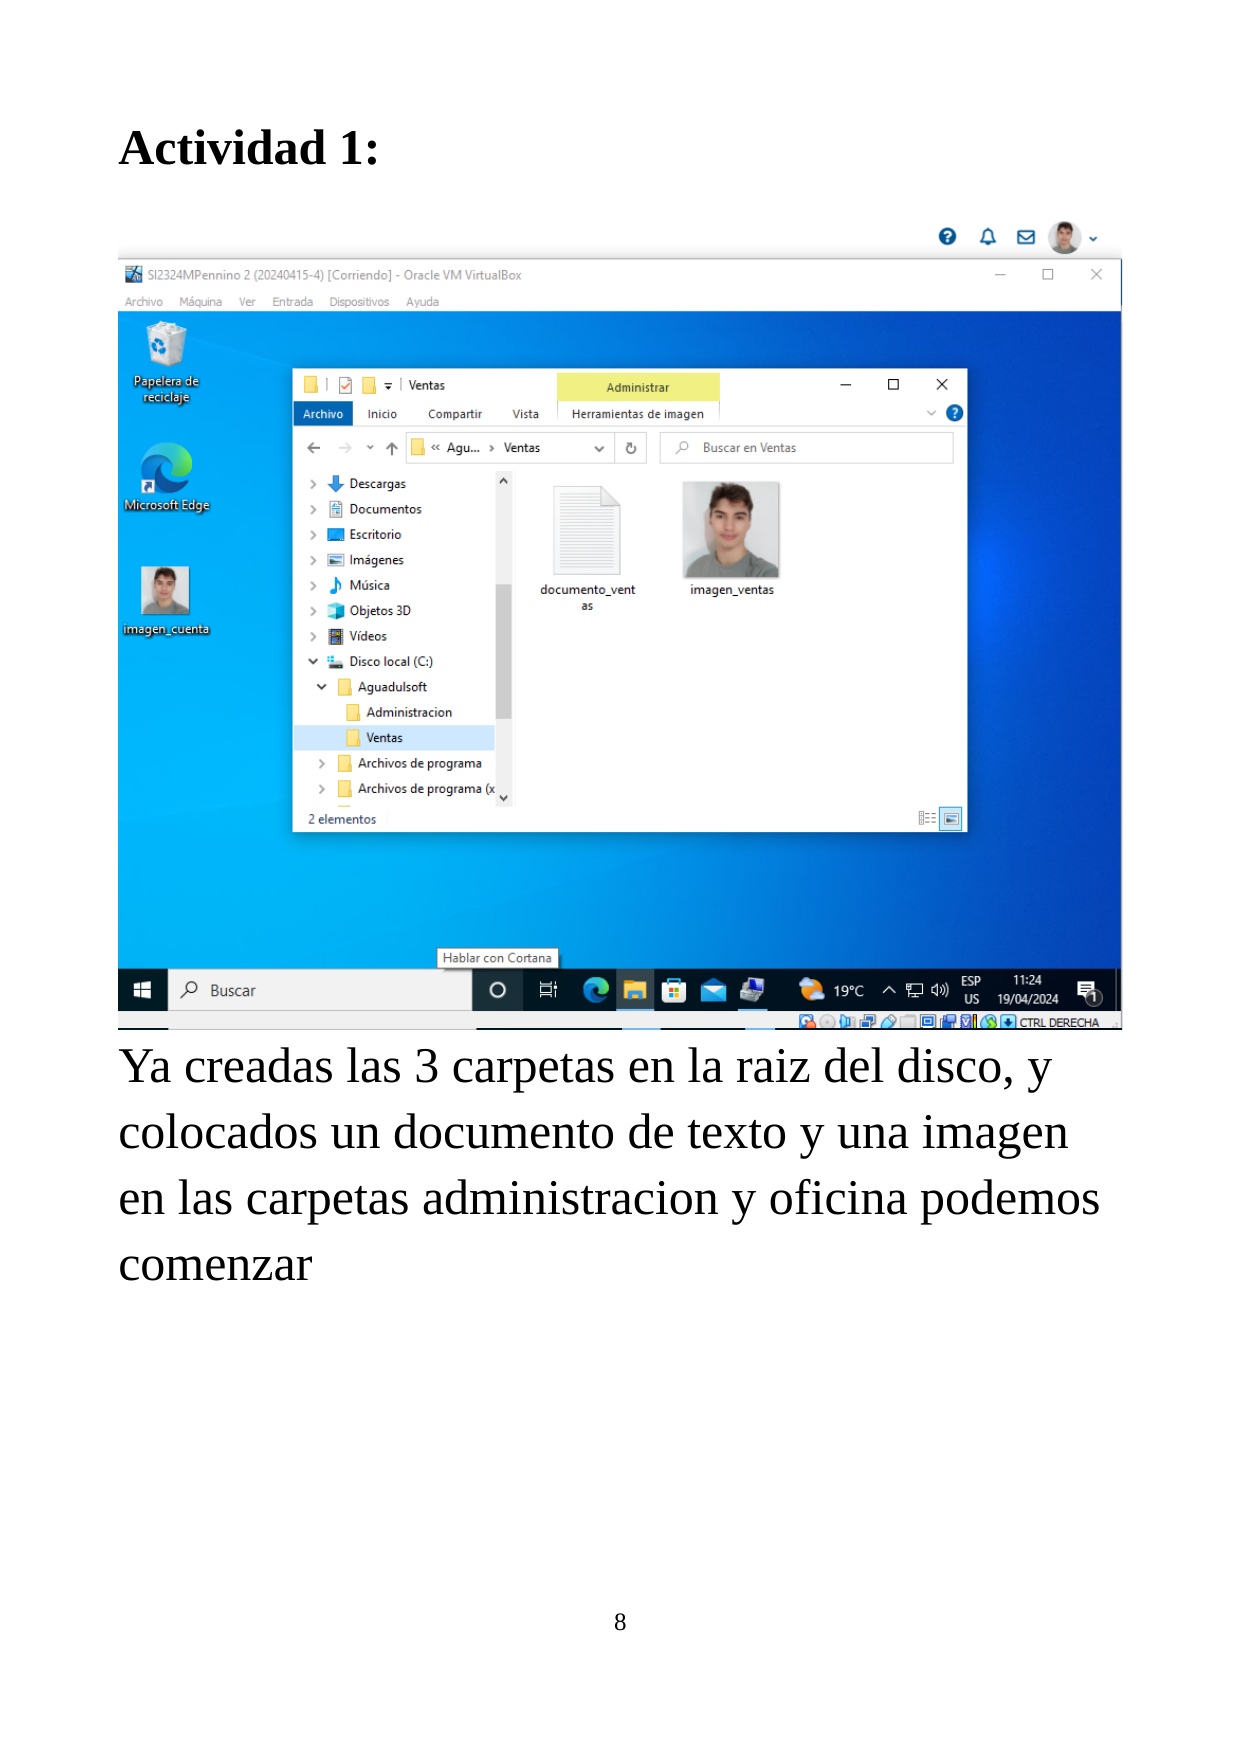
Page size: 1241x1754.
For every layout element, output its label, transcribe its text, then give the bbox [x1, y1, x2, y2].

picture [142, 377, 181, 388]
picture [188, 501, 208, 512]
picture [142, 567, 188, 613]
picture [178, 625, 208, 633]
picture [124, 627, 165, 636]
picture [147, 322, 190, 366]
picture [142, 443, 191, 493]
picture [134, 377, 141, 385]
picture [144, 395, 151, 401]
picture [170, 393, 188, 404]
picture [118, 198, 1123, 1030]
picture [161, 501, 177, 509]
picture [125, 500, 142, 509]
text Ya creadas las 3 carpetas en la raiz del disco, y colocados un documento de texto y una imagen en las carpetas administracion y oficina podemos comenzar [118, 1030, 1122, 1291]
picture [146, 503, 159, 509]
text Actividad 1: [118, 118, 1122, 176]
picture [185, 377, 198, 385]
